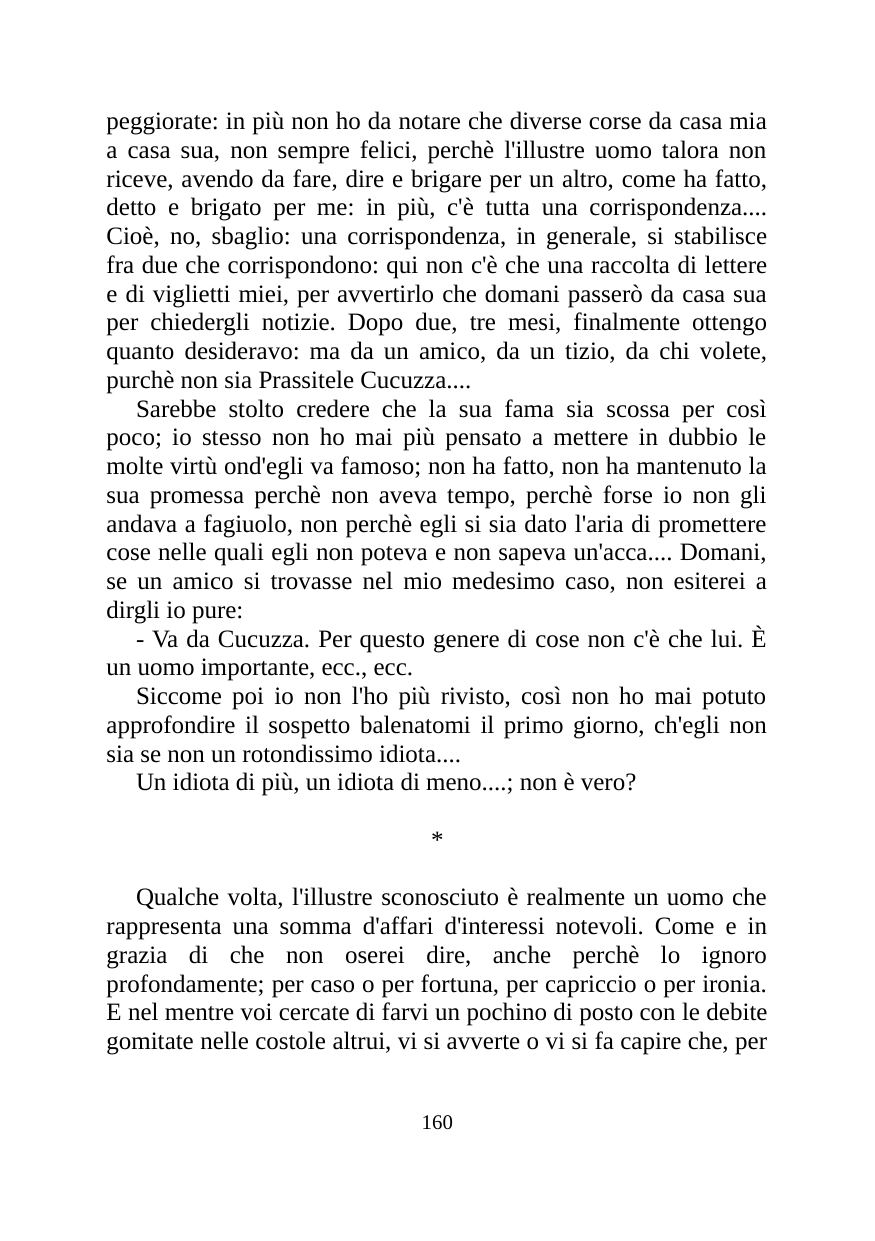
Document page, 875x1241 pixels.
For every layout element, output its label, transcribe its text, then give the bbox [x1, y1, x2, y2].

text Siccome poi io non l'ho più rivisto, così non ho mai potuto approfondire il sospetto balenatomi il primo giorno, ch'egli non sia se non un rotondissimo idiota.... [106, 681, 768, 767]
text Sarebbe stolto credere che la sua fama sia scossa per così poco; io stesso non ho mai più pensato a mettere in dubbio le molte virtù ond'egli va famoso; non ha fatto, non ha mantenuto la sua promessa perchè non aveva tempo, perchè forse io non gli andava a fagiuolo, non perchè egli si sia dato l'aria di promettere cose nelle quali egli non poteva e non sapeva un'acca.... Domani, se un amico si trovasse nel mio medesimo caso, non esiterei a dirgli io pure: [106, 394, 768, 624]
text Un idiota di più, un idiota di meno....; non è vero? [106, 767, 768, 796]
text Qualche volta, l'illustre sconosciuto è realmente un uomo che rappresenta una somma d'affari d'interessi notevoli. Come e in grazia di che non oserei dire, anche perchè lo ignoro profondamente; per caso o per fortuna, per capriccio o per ironia. E nel mentre voi cercate di farvi un pochino di posto con le debite gomitate nelle costole altrui, vi si avverte o vi si fa capire che, per [106, 882, 768, 1055]
text - Va da Cucuzza. Per questo genere di cose non c'è che lui. È un uomo importante, ecc., ecc. [106, 624, 768, 681]
text * [106, 825, 768, 854]
text peggiorate: in più non ho da notare che diverse corse da casa mia a casa sua, non sempre felici, perchè l'illustre uomo talora non riceve, avendo da fare, dire e brigare per un altro, come ha fatto, detto e brigato per me: in più, c'è tutta una corrispondenza.... Cioè, no, sbaglio: una corrispondenza, in generale, si stabilisce fra due che corrispondono: qui non c'è che una raccolta di lettere e di viglietti miei, per avvertirlo che domani passerò da casa sua per chiedergli notizie. Dopo due, tre mesi, finalmente ottengo quanto desideravo: ma da un amico, da un tizio, da chi volete, purchè non sia Prassitele Cucuzza.... [106, 106, 768, 394]
